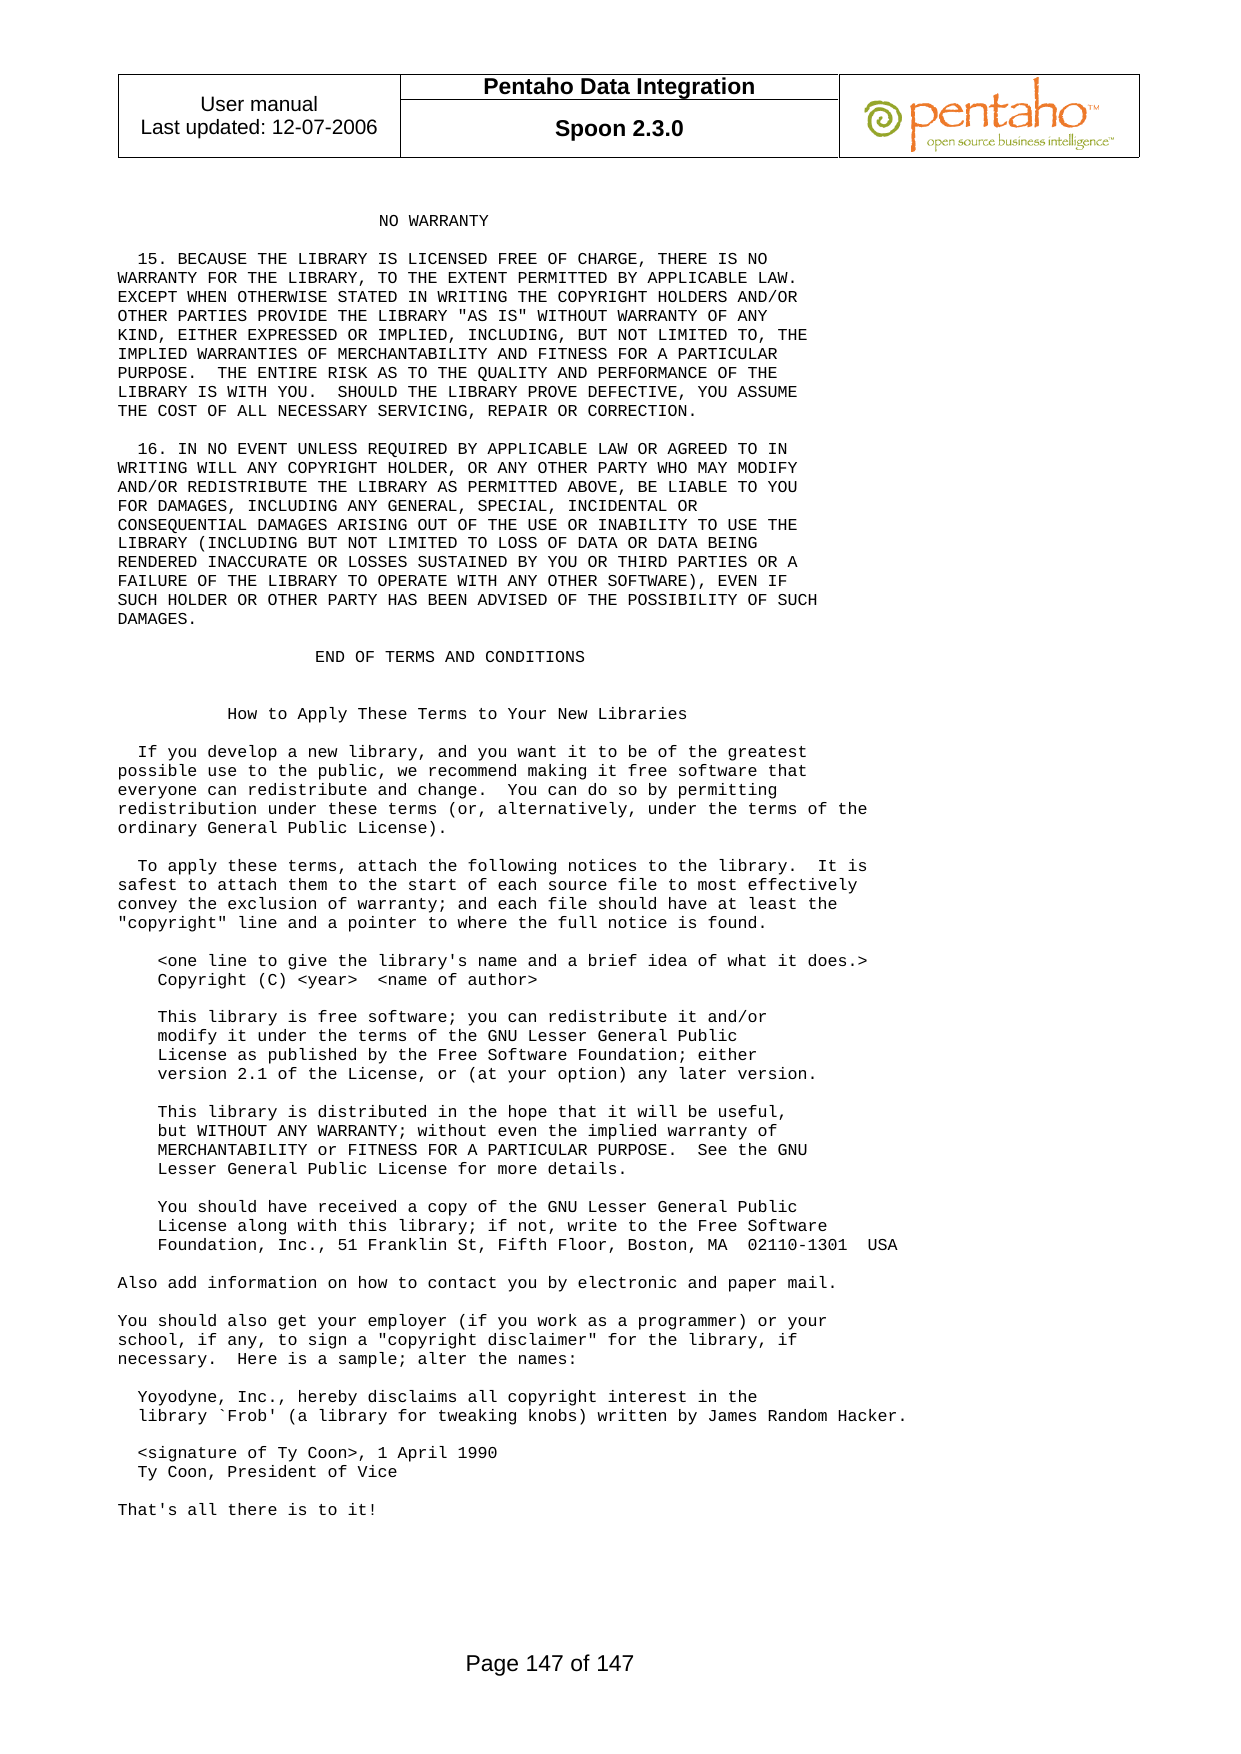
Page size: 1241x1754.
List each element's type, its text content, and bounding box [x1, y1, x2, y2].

text NO WARRANTY 15. BECAUSE THE LIBRARY IS LICENSED FREE OF CHARGE, THERE IS NO WARRANTY FOR THE LIBRARY, TO THE EXTENT PERMITTED BY APPLICABLE LAW. EXCEPT WHEN OTHERWISE STATED IN WRITING THE COPYRIGHT HOLDERS AND/OR OTHER PARTIES PROVIDE THE LIBRARY "AS IS" WITHOUT WARRANTY OF ANY KIND, EITHER EXPRESSED OR IMPLIED, INCLUDING, BUT NOT LIMITED TO, THE IMPLIED WARRANTIES OF MERCHANTABILITY AND FITNESS FOR A PARTICULAR PURPOSE. THE ENTIRE RISK AS TO THE QUALITY AND PERFORMANCE OF THE LIBRARY IS WITH YOU. SHOULD THE LIBRARY PROVE DEFECTIVE, YOU ASSUME THE COST OF ALL NECESSARY SERVICING, REPAIR OR CORRECTION. 16. IN NO EVENT UNLESS REQUIRED BY APPLICABLE LAW OR AGREED TO IN WRITING WILL ANY COPYRIGHT HOLDER, OR ANY OTHER PARTY WHO MAY MODIFY AND/OR REDISTRIBUTE THE LIBRARY AS PERMITTED ABOVE, BE LIABLE TO YOU FOR DAMAGES, INCLUDING ANY GENERAL, SPECIAL, INCIDENTAL OR CONSEQUENTIAL DAMAGES ARISING OUT OF THE USE OR INABILITY TO USE THE LIBRARY (INCLUDING BUT NOT LIMITED TO LOSS OF DATA OR DATA BEING RENDERED INACCURATE OR LOSSES SUSTAINED BY YOU OR THIRD PARTIES OR A FAILURE OF THE LIBRARY TO OPERATE WITH ANY OTHER SOFTWARE), EVEN IF SUCH HOLDER OR OTHER PARTY HAS BEEN ADVISED OF THE POSSIBILITY OF SUCH DAMAGES. END OF TERMS AND CONDITIONS [117, 213, 1137, 668]
text How to Apply These Terms to Your New Libraries If you develop a new library, and you want it to be of the greatest possible use to the public, we recommend making it free software that everyone can redistribute and change. You can do so by permitting redistribution under these terms (or, alternatively, under the terms of the ordinary General Public License). To apply these terms, attach the following notices to the library. It is safest to attach them to the start of each source file to most effectively convey the exclusion of warranty; and each file should have at least the "copyright" line and a pointer to where the full notice is found. <one line to give the library's name and a brief idea of what it does.> Copyright (C) <year> <name of author> This library is free software; you can redistribute it and/or modify it under the terms of the GNU Lesser General Public License as published by the Free Software Foundation; either version 2.1 of the License, or (at your option) any later version. This library is distributed in the hope that it will be useful, but WITHOUT ANY WARRANTY; without even the implied warranty of MERCHANTABILITY or FITNESS FOR A PARTICULAR PURPOSE. See the GNU Lesser General Public License for more details. You should have received a copy of the GNU Lesser General Public License along with this library; if not, write to the Free Software Foundation, Inc., 51 Franklin St, Fifth Floor, Boston, MA 02110-1301 USA Also add information on how to contact you by electronic and paper mail. You should also get your employer (if you work as a programmer) or your school, if any, to sign a "copyright disclaimer" for the library, if necessary. Here is a sample; alter the names: Yoyodyne, Inc., hereby disclaims all copyright interest in the library `Frob' (a library for tweaking knobs) written by James Random Hacker. <signature of Ty Coon>, 1 April 1990 Ty Coon, President of Vice That's all there is to it! [117, 668, 1137, 1597]
